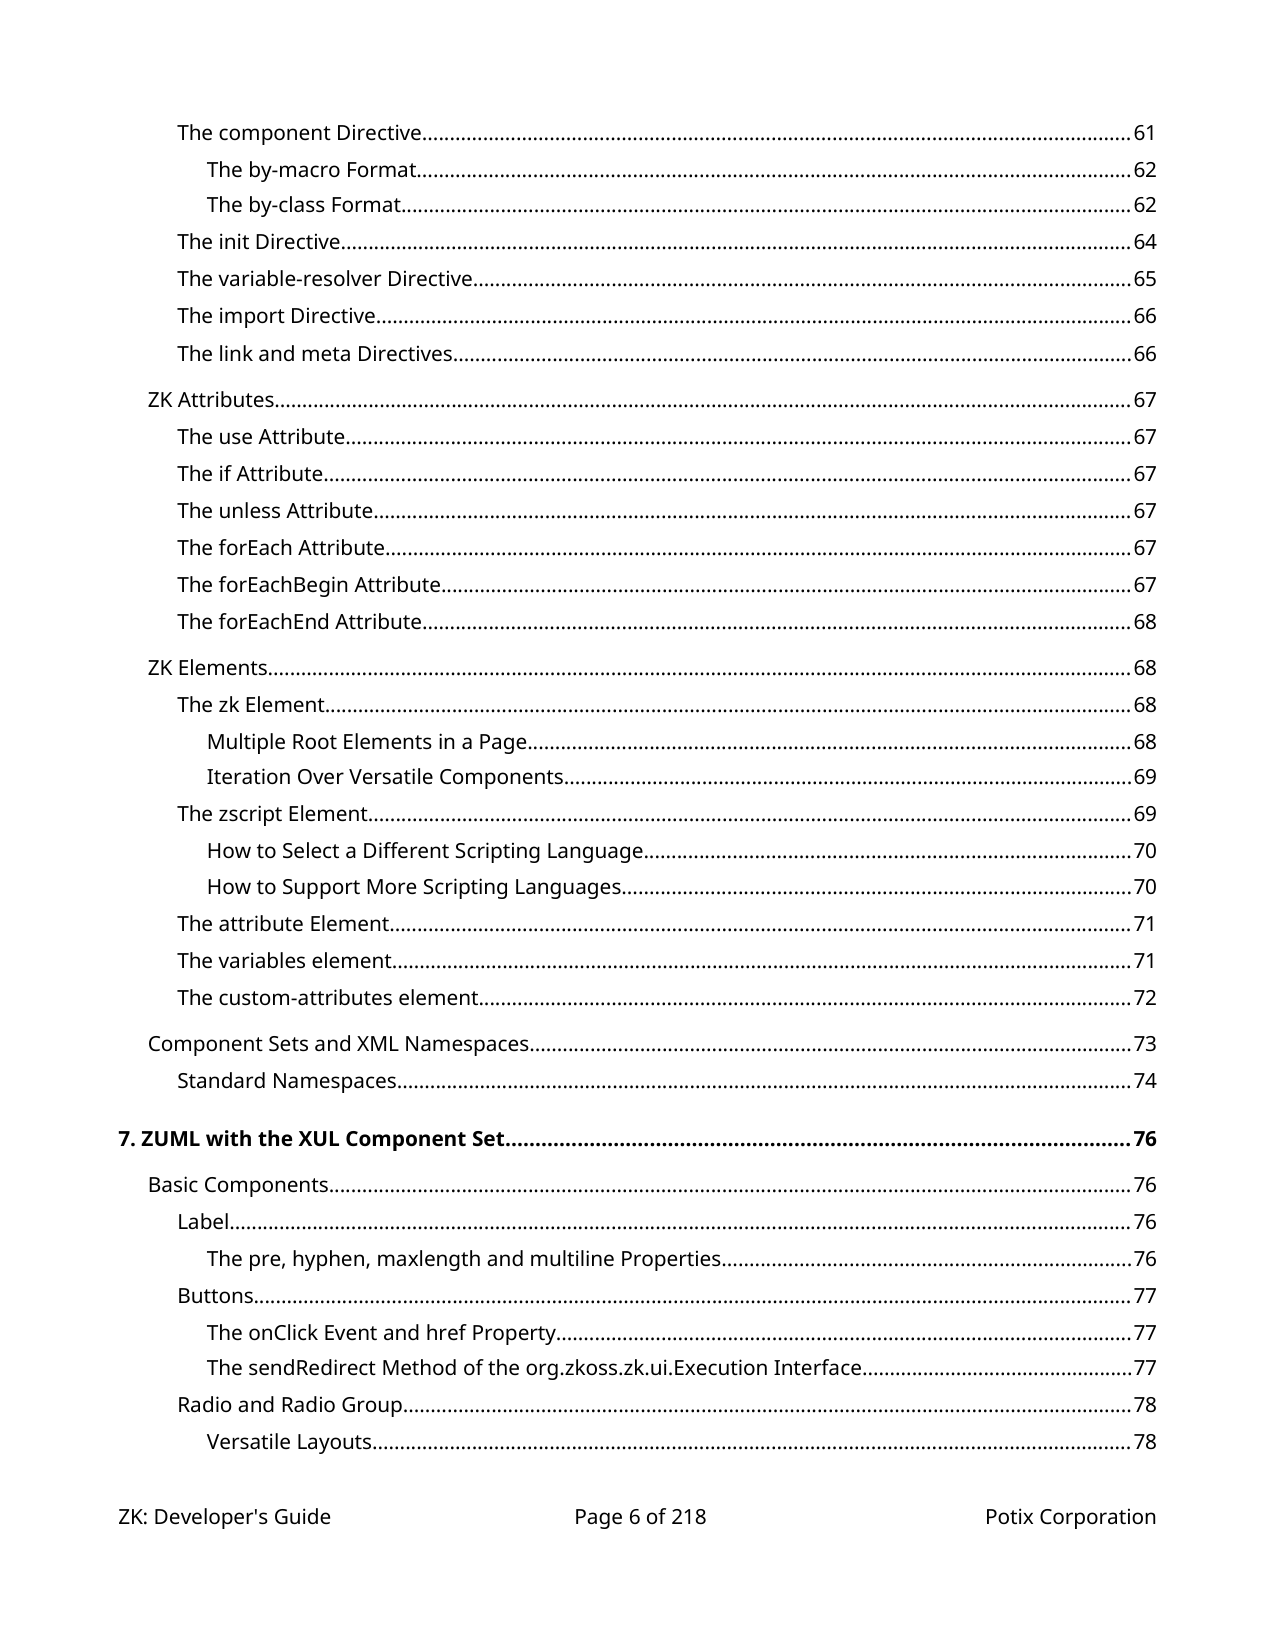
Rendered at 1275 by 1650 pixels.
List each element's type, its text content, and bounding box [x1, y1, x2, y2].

text Standard Namespaces 74 [177, 1066, 1157, 1094]
text The pre, hyphen, maxlength and multiline Properties 76 [207, 1244, 1157, 1272]
text Label 76 [177, 1207, 1157, 1235]
text The variables element 71 [177, 946, 1157, 974]
text The forEach Attribute 67 [177, 533, 1157, 561]
text The init Directive 64 [177, 227, 1157, 256]
text The unless Attribute 67 [177, 496, 1157, 524]
text The component Directive 61 [177, 118, 1157, 146]
text The zscript Element 69 [177, 799, 1157, 828]
text Component Sets and XML Namespaces 73 [148, 1029, 1157, 1057]
text How to Support More Scripting Languages 70 [207, 872, 1157, 900]
text 7. ZUML with the XUL Component Set 76 [118, 1124, 1157, 1152]
text The variable-resolver Directive 65 [177, 264, 1157, 293]
text Multiple Root Elements in a Page 68 [207, 727, 1157, 756]
text The forEachBegin Attribute 67 [177, 570, 1157, 598]
text The onClick Event and href Property 77 [207, 1318, 1157, 1346]
text The if Attribute 67 [177, 459, 1157, 487]
text Basic Components 76 [148, 1170, 1157, 1198]
text The custom-attributes element 72 [177, 983, 1157, 1011]
text Iteration Over Versatile Components 69 [207, 762, 1157, 791]
text ZK Elements 68 [148, 653, 1157, 681]
text Buttons 77 [177, 1281, 1157, 1309]
text The attribute Element 71 [177, 909, 1157, 937]
text Radio and Radio Group 78 [177, 1390, 1157, 1419]
text The link and meta Directives 66 [177, 339, 1157, 367]
text The zk Element 68 [177, 690, 1157, 718]
text The by-macro Format 62 [207, 155, 1157, 183]
text The import Directive 66 [177, 302, 1157, 330]
text ZK Attributes 67 [148, 385, 1157, 413]
text How to Select a Different Scripting Language 70 [207, 837, 1157, 865]
text The by-class Format 62 [207, 190, 1157, 219]
text The use Attribute 67 [177, 422, 1157, 450]
text The sendRedirect Method of the org.zkoss.zk.ui.Execution Interface 77 [207, 1353, 1157, 1382]
text The forEachEnd Attribute 68 [177, 607, 1157, 635]
text Versatile Layouts 78 [207, 1427, 1157, 1456]
